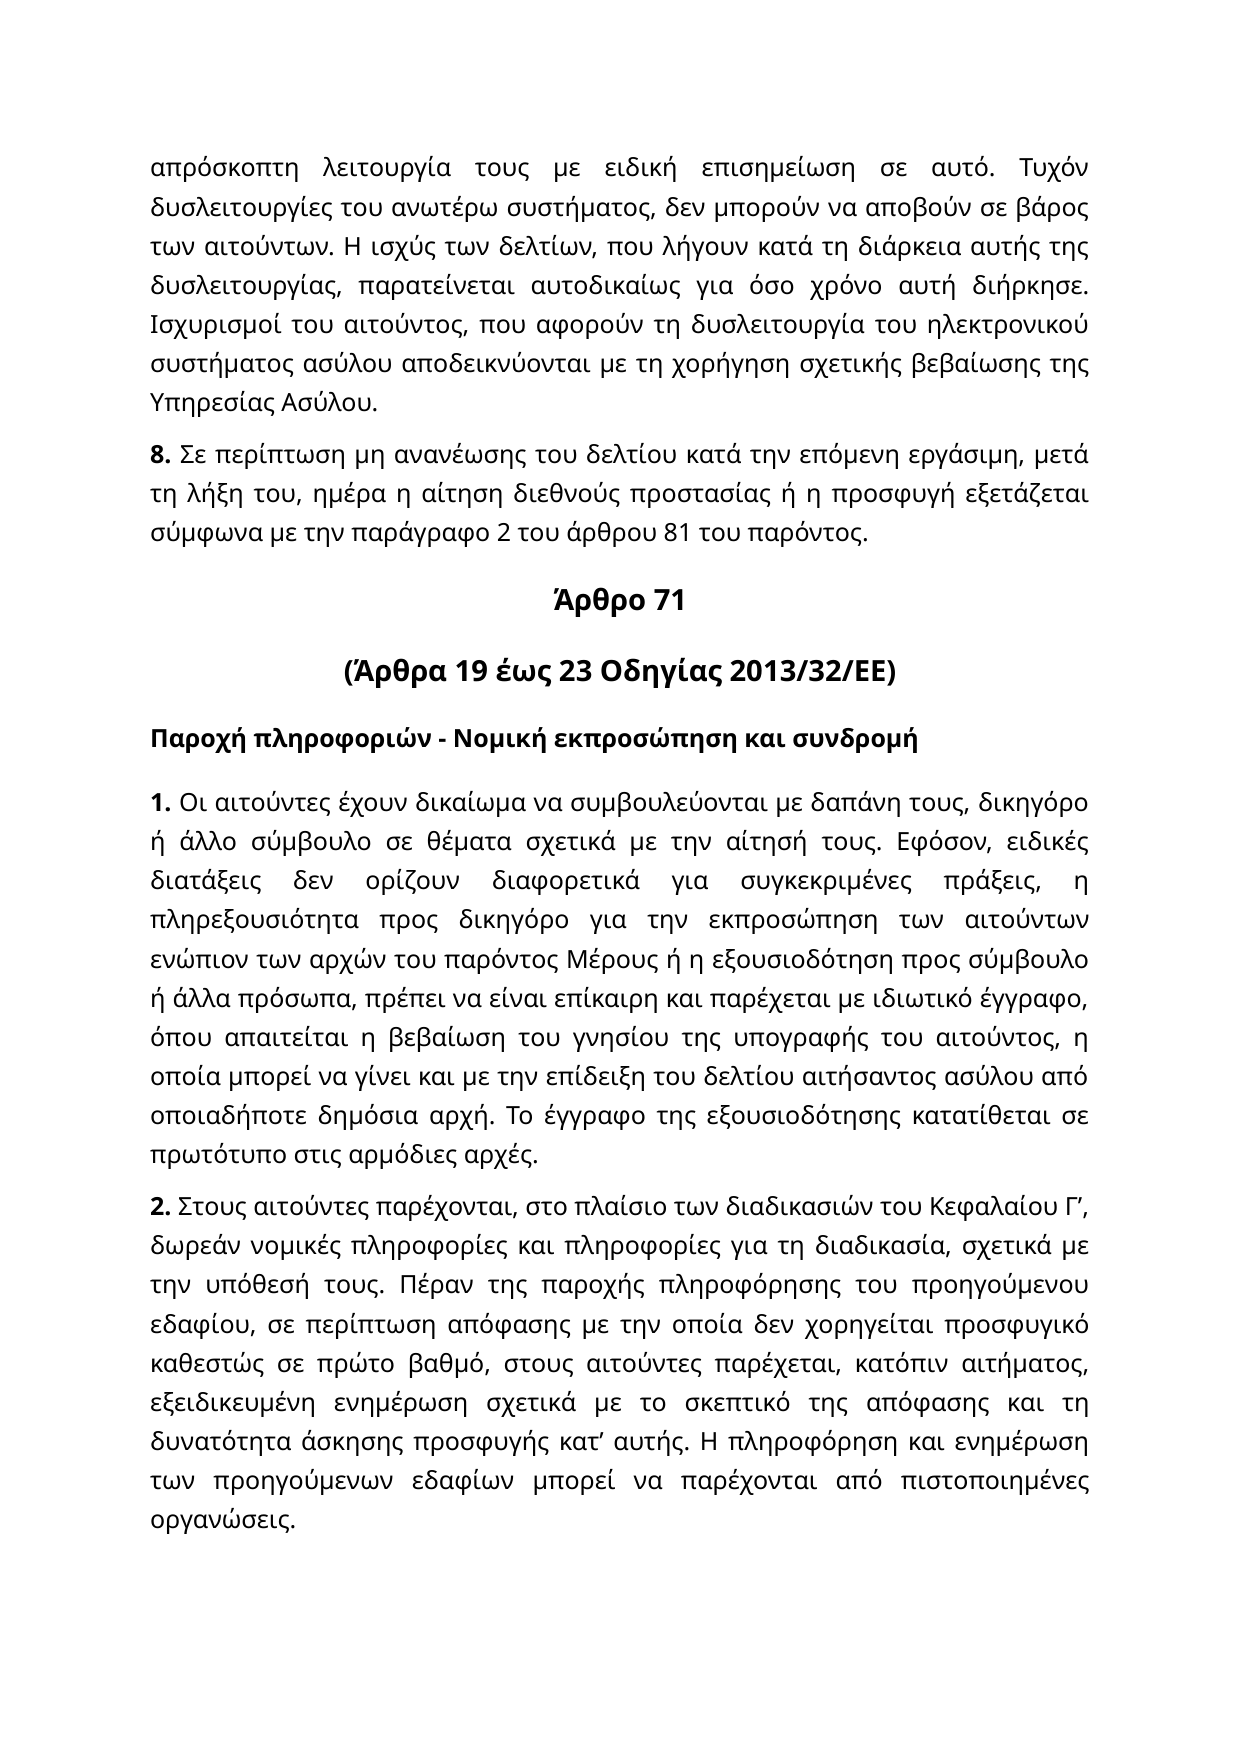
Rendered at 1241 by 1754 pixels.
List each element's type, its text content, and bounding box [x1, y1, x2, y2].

text Παροχή πληροφοριών - Νομική εκπροσώπηση και συνδρομή [150, 720, 1090, 754]
subtitle Άρθρο 71 [150, 579, 1090, 619]
text 8. Σε περίπτωση μη ανανέωσης του δελτίου κατά την επόμενη εργάσιμη, μετά τη λήξη του, ημέρα η αίτηση διεθνούς προστασίας ή η προσφυγή εξετάζεται σύμφωνα με την παράγραφο 2 του άρθρου 81 του παρόντος. [150, 437, 1090, 549]
text 1. Οι αιτούντες έχουν δικαίωμα να συμβουλεύονται με δαπάνη τους, δικηγόρο ή άλλο σύμβουλο σε θέματα σχετικά με την αίτησή τους. Εφόσον, ειδικές διατάξεις δεν ορίζουν διαφορετικά για συγκεκριμένες πράξεις, η πληρεξουσιότητα προς δικηγόρο για την εκπροσώπηση των αιτούντων ενώπιον των αρχών του παρόντος Μέρους ή η εξουσιοδότηση προς σύμβουλο ή άλλα πρόσωπα, πρέπει να είναι επίκαιρη και παρέχεται με ιδιωτικό έγγραφο, όπου απαιτείται η βεβαίωση του γνησίου της υπογραφής του αιτούντος, η οποία μπορεί να γίνει και με την επίδειξη του δελτίου αιτήσαντος ασύλου από οποιαδήποτε δημόσια αρχή. Το έγγραφο της εξουσιοδότησης κατατίθεται σε πρωτότυπο στις αρμόδιες αρχές. [150, 784, 1090, 1171]
subtitle (Άρθρα 19 έως 23 Οδηγίας 2013/32/ΕΕ) [150, 650, 1090, 689]
text απρόσκοπτη λειτουργία τους με ειδική επισημείωση σε αυτό. Τυχόν δυσλειτουργίες του ανωτέρω συστήματος, δεν μπορούν να αποβούν σε βάρος των αιτούντων. Η ισχύς των δελτίων, που λήγουν κατά τη διάρκεια αυτής της δυσλειτουργίας, παρατείνεται αυτοδικαίως για όσο χρόνο αυτή διήρκησε. Ισχυρισμοί του αιτούντος, που αφορούν τη δυσλειτουργία του ηλεκτρονικού συστήματος ασύλου αποδεικνύονται με τη χορήγηση σχετικής βεβαίωσης της Υπηρεσίας Ασύλου. [150, 150, 1090, 419]
text 2. Στους αιτούντες παρέχονται, στο πλαίσιο των διαδικασιών του Κεφαλαίου Γ’, δωρεάν νομικές πληροφορίες και πληροφορίες για τη διαδικασία, σχετικά με την υπόθεσή τους. Πέραν της παροχής πληροφόρησης του προηγούμενου εδαφίου, σε περίπτωση απόφασης με την οποία δεν χορηγείται προσφυγικό καθεστώς σε πρώτο βαθμό, στους αιτούντες παρέχεται, κατόπιν αιτήματος, εξειδικευμένη ενημέρωση σχετικά με το σκεπτικό της απόφασης και τη δυνατότητα άσκησης προσφυγής κατ’ αυτής. Η πληροφόρηση και ενημέρωση των προηγούμενων εδαφίων μπορεί να παρέχονται από πιστοποιημένες οργανώσεις. [150, 1189, 1090, 1536]
